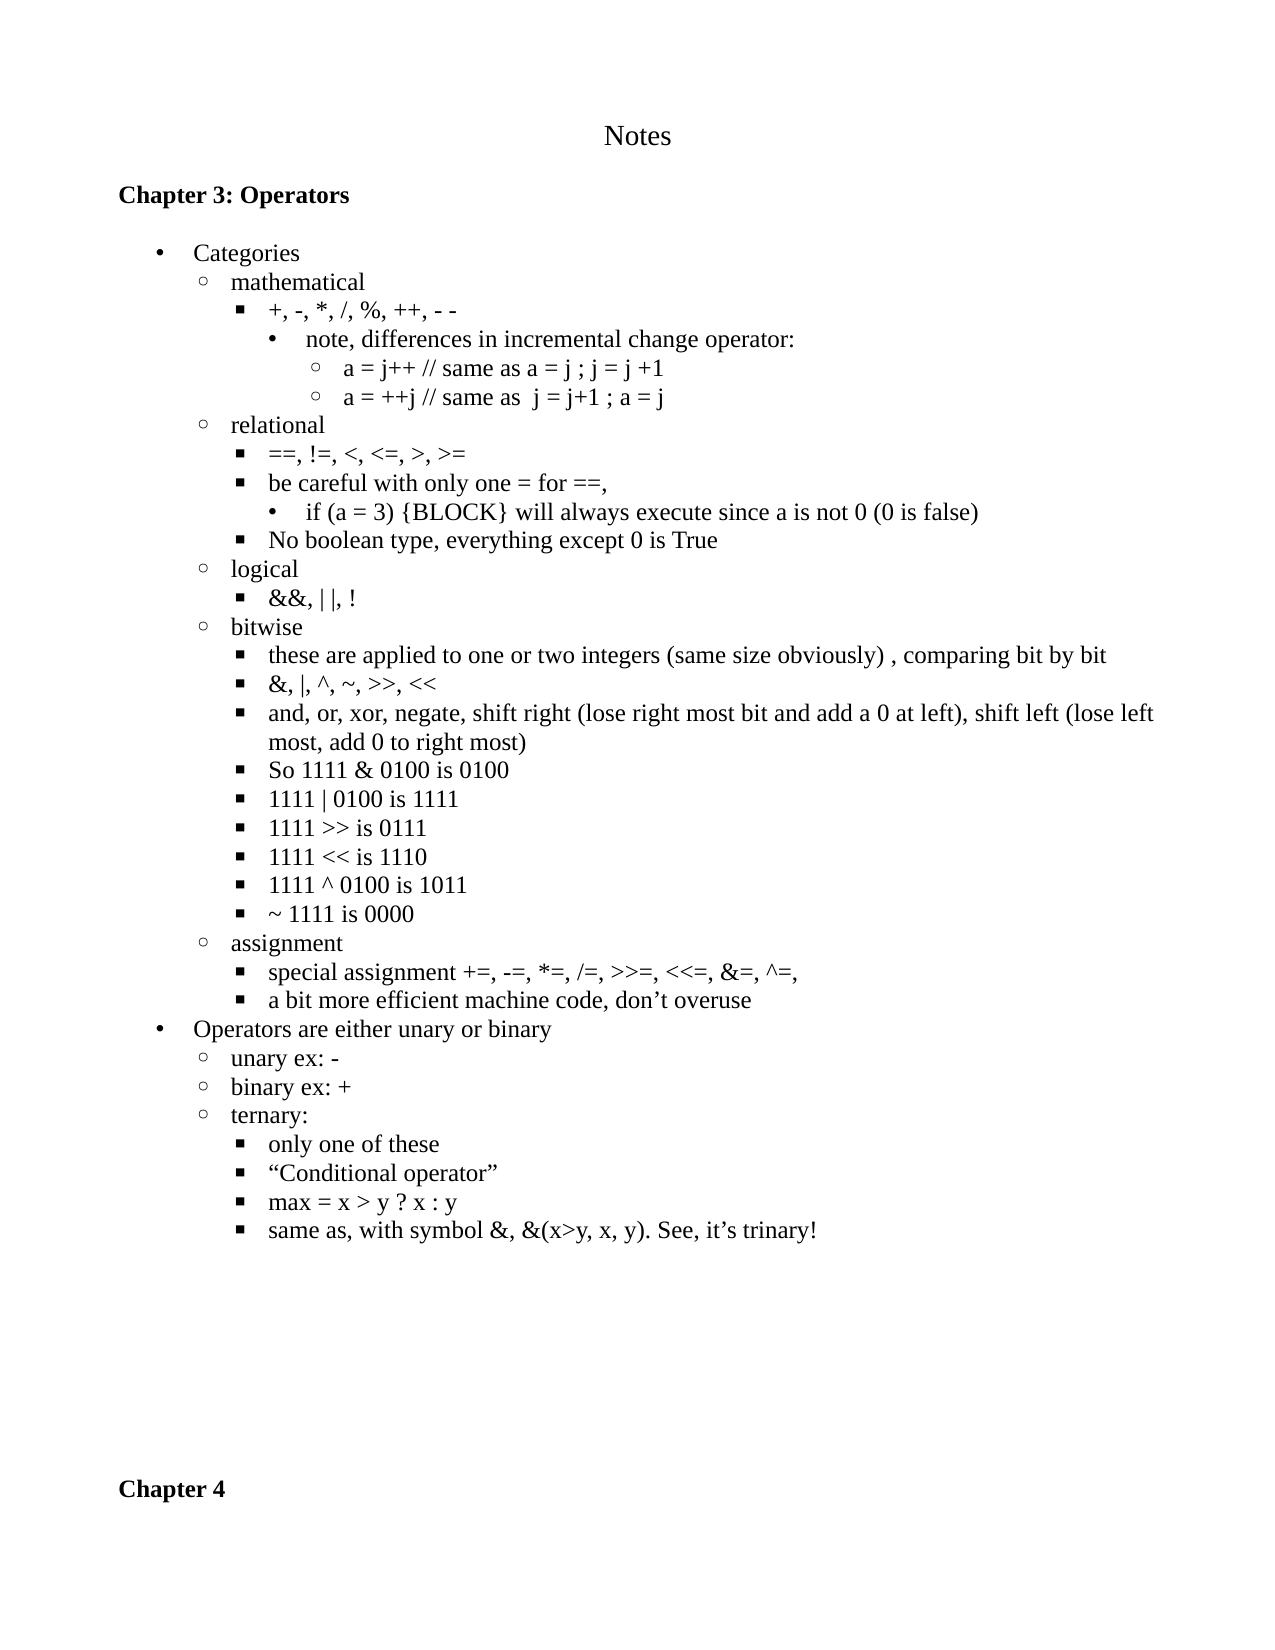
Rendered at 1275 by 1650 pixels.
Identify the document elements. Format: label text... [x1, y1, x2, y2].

list Operators are either unary or binary [156, 1014, 1157, 1043]
text Chapter 3: Operators [118, 180, 1157, 209]
list only one of these [231, 1129, 1157, 1158]
list bitwise [193, 612, 1157, 640]
list a bit more efficient machine code, don’t overuse [231, 985, 1157, 1014]
list binary ex: + [193, 1072, 1157, 1100]
list 1111 | 0100 is 1111 [231, 784, 1157, 813]
list unary ex: - [193, 1043, 1157, 1072]
list assignment [193, 928, 1157, 957]
list No boolean type, everything except 0 is True [231, 525, 1157, 554]
list &, |, ^, ~, >>, << [231, 669, 1157, 698]
list mathematical [193, 267, 1157, 295]
list these are applied to one or two integers (same size obviously) , comparing bit by bit [231, 640, 1157, 669]
list ==, !=, <, <=, >, >= [231, 439, 1157, 468]
list and, or, xor, negate, shift right (lose right most bit and add a 0 at left), shift left (lose left most, add 0 to right most) [231, 698, 1157, 755]
list a = j++ // same as a = j ; j = j +1 [306, 353, 1157, 382]
list be careful with only one = for ==, [231, 468, 1157, 497]
list +, -, *, /, %, ++, - - [231, 295, 1157, 324]
list same as, with symbol &, &(x>y, x, y). See, it’s trinary! [231, 1215, 1157, 1244]
list ternary: [193, 1100, 1157, 1129]
list ~ 1111 is 0000 [231, 899, 1157, 928]
list max = x > y ? x : y [231, 1187, 1157, 1215]
list So 1111 & 0100 is 0100 [231, 755, 1157, 784]
text Chapter 4 [118, 1474, 1157, 1503]
list special assignment +=, -=, *=, /=, >>=, <<=, &=, ^=, [231, 957, 1157, 985]
list if (a = 3) {BLOCK} will always execute since a is not 0 (0 is false) [268, 497, 1157, 525]
list “Conditional operator” [231, 1158, 1157, 1187]
list relational [193, 410, 1157, 439]
list 1111 ^ 0100 is 1011 [231, 870, 1157, 899]
list logical [193, 554, 1157, 583]
list a = ++j // same as j = j+1 ; a = j [306, 382, 1157, 410]
text Notes [118, 118, 1157, 152]
list 1111 >> is 0111 [231, 813, 1157, 842]
list 1111 << is 1110 [231, 842, 1157, 870]
list Categories [156, 238, 1157, 267]
list &&, | |, ! [231, 583, 1157, 612]
list note, differences in incremental change operator: [268, 324, 1157, 353]
